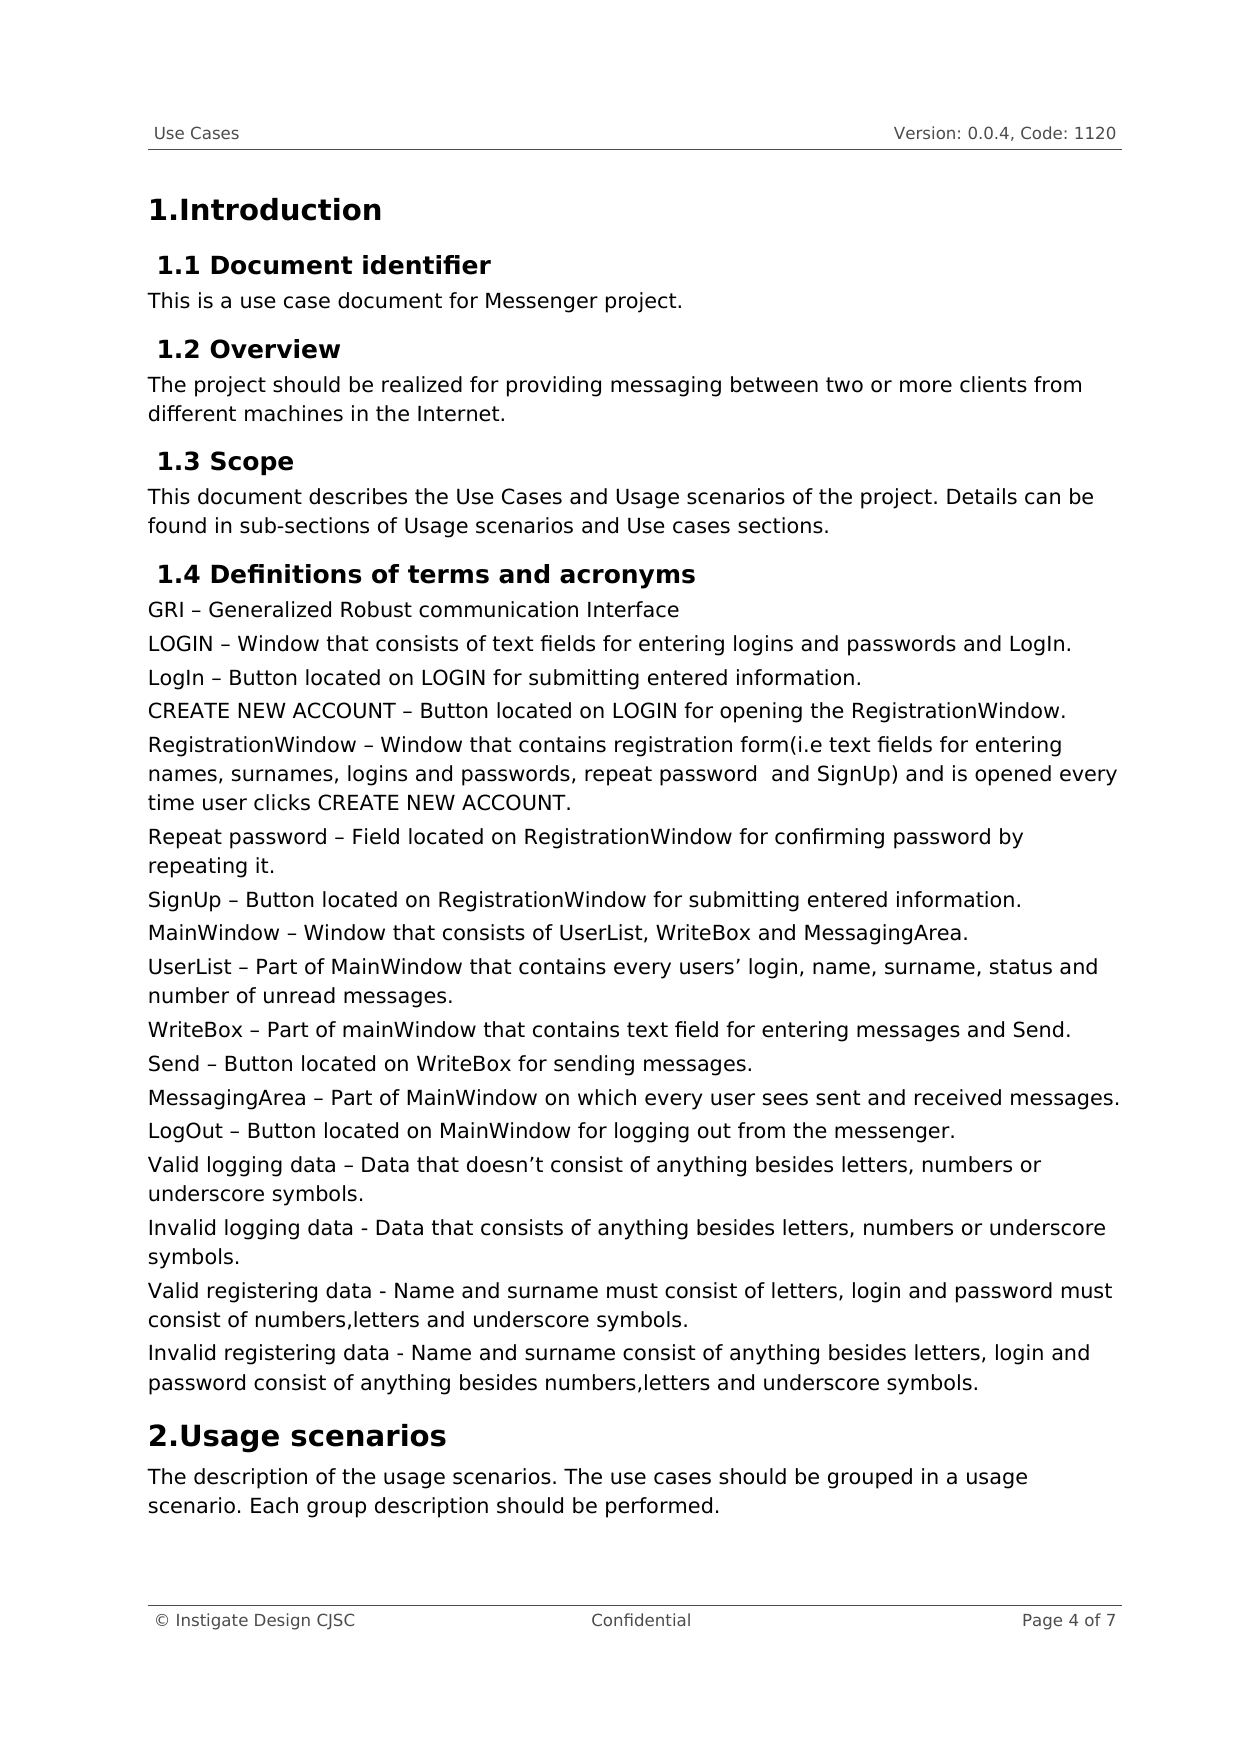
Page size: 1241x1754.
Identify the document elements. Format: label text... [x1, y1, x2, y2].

text Invalid logging data - Data that consists of anything besides letters, numbers or underscore symbols. [148, 1216, 1122, 1269]
subtitle Usage scenarios [148, 1419, 1122, 1453]
text SignUp – Button located on RegistrationWindow for submitting entered information. [148, 888, 1122, 912]
text The project should be realized for providing messaging between two or more clients from different machines in the Internet. [148, 373, 1122, 426]
subtitle Scope [148, 447, 1122, 477]
text CREATE NEW ACCOUNT – Button located on LOGIN for opening the RegistrationWindow. [148, 699, 1122, 723]
subtitle Definitions of terms and acronyms [148, 560, 1122, 589]
text WriteBox – Part of mainWindow that contains text field for entering messages and Send. [148, 1018, 1122, 1042]
text MainWindow – Window that consists of UserList, WriteBox and MessagingArea. [148, 921, 1122, 946]
subtitle Document identifier [148, 251, 1122, 280]
text The description of the usage scenarios. The use cases should be grouped in a usage scenario. Each group description should be performed. [148, 1465, 1122, 1518]
text MessagingArea – Part of MainWindow on which every user sees sent and received messages. [148, 1086, 1122, 1110]
text Valid logging data – Data that doesn’t consist of anything besides letters, numbers or underscore symbols. [148, 1153, 1122, 1206]
text Send – Button located on WriteBox for sending messages. [148, 1052, 1122, 1076]
text This document describes the Use Cases and Usage scenarios of the project. Details can be found in sub-sections of Usage scenarios and Use cases sections. [148, 485, 1122, 539]
text Repeat password – Field located on RegistrationWindow for confirming password by repeating it. [148, 825, 1122, 878]
text LogOut – Button located on MainWindow for logging out from the messenger. [148, 1119, 1122, 1143]
text RegistrationWindow – Window that contains registration form(i.e text fields for entering names, surnames, logins and passwords, repeat password and SignUp) and is opened every time user clicks CREATE NEW ACCOUNT. [148, 733, 1122, 815]
text LOGIN – Window that consists of text fields for entering logins and passwords and LogIn. [148, 632, 1122, 656]
text Invalid registering data - Name and surname consist of anything besides letters, login and password consist of anything besides numbers,letters and underscore symbols. [148, 1341, 1122, 1395]
text LogIn – Button located on LOGIN for submitting entered information. [148, 666, 1122, 690]
text This is a use case document for Messenger project. [148, 289, 1122, 313]
subtitle Introduction [148, 194, 1122, 228]
text UserList – Part of MainWindow that contains every users’ login, name, surname, status and number of unread messages. [148, 955, 1122, 1008]
text GRI – Generalized Robust communication Interface [148, 598, 1122, 622]
text Valid registering data - Name and surname must consist of letters, login and password must consist of numbers,letters and underscore symbols. [148, 1279, 1122, 1332]
subtitle Overview [148, 335, 1122, 364]
